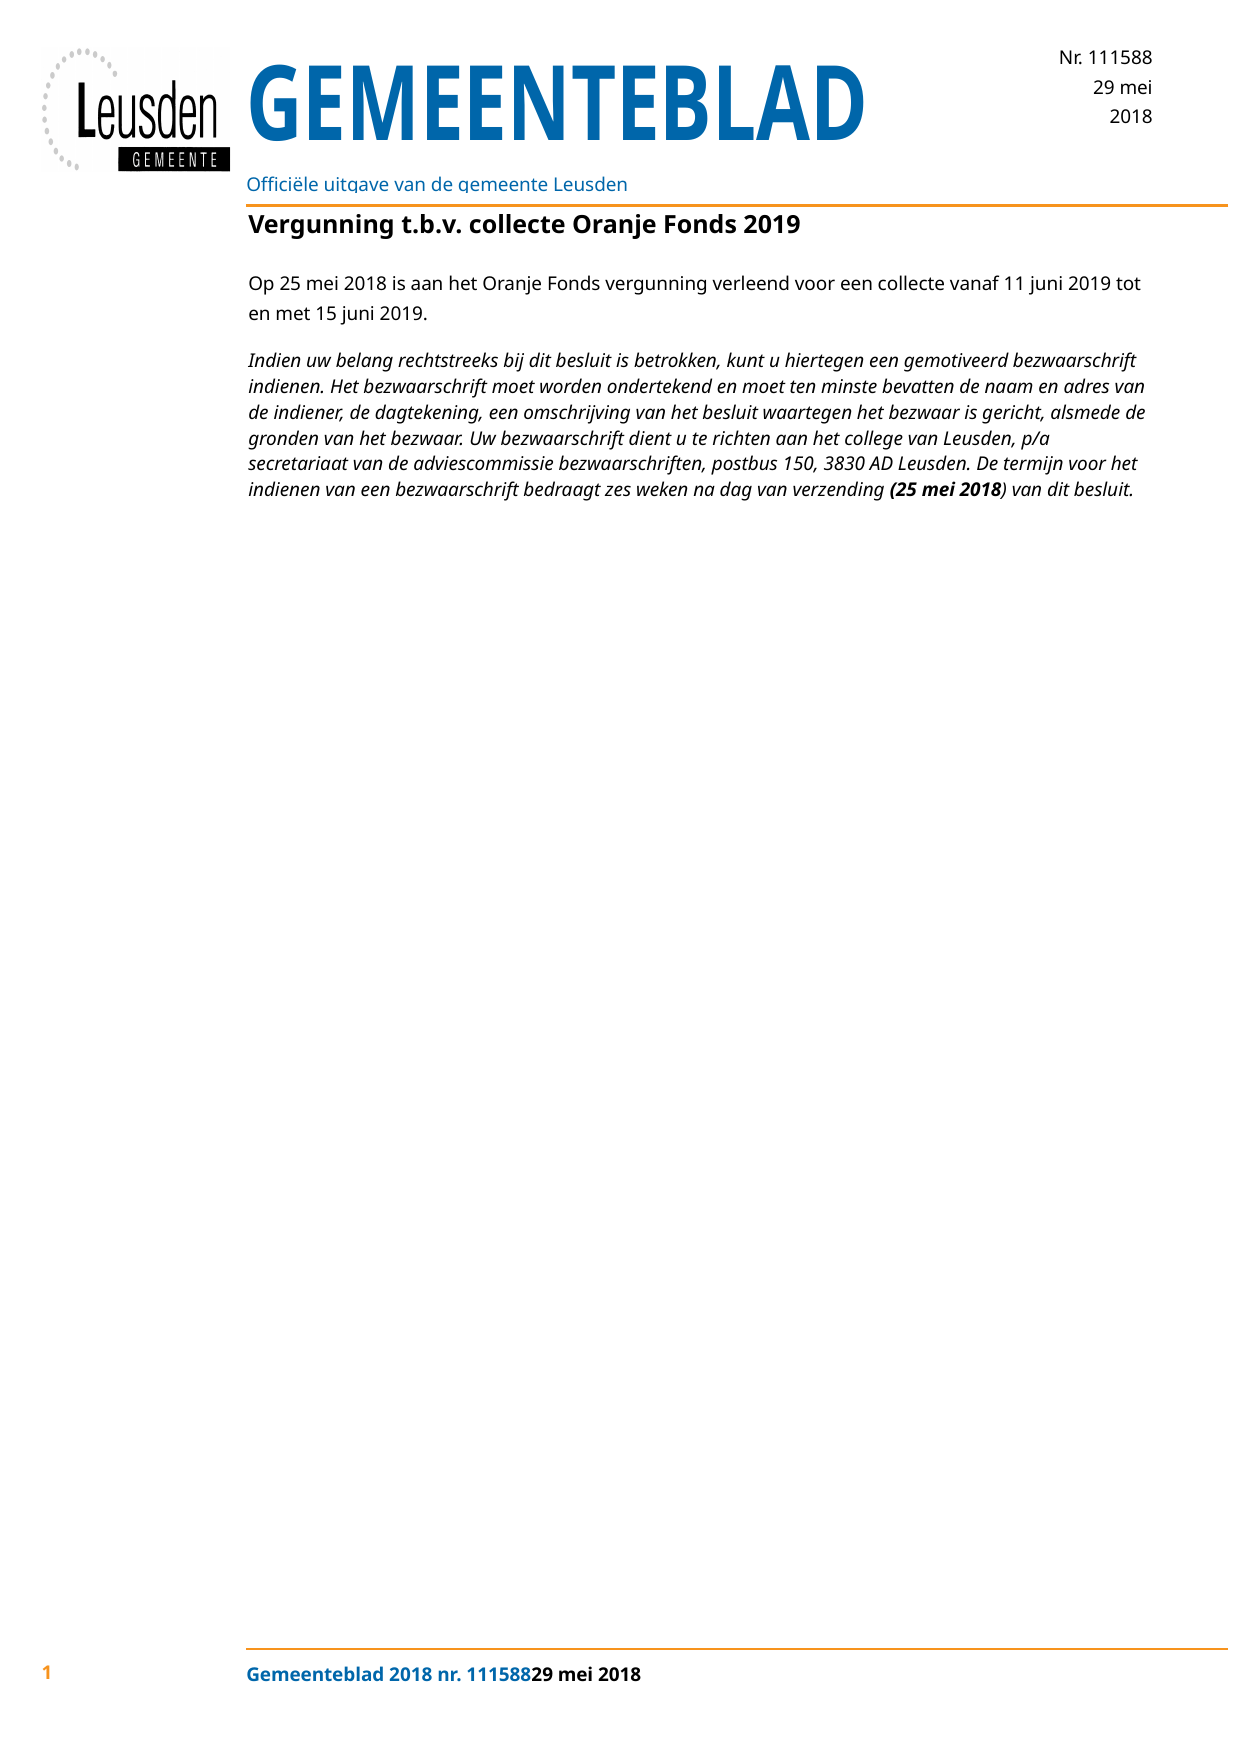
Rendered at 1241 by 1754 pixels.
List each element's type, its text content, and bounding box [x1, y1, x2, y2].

text Indien uw belang rechtstreeks bij dit besluit is betrokken, kunt u hiertegen een gemotiveerd bezwaarschrift indienen. Het bezwaarschrift moet worden ondertekend en moet ten minste bevatten de naam en adres van de indiener, de dagtekening, een omschrijving van het besluit waartegen het bezwaar is gericht, alsmede de gronden van het bezwaar. Uw bezwaarschrift dient u te richten aan het college van Leusden, p/a secretariaat van de adviescommissie bezwaarschriften, postbus 150, 3830 AD Leusden. De termijn voor het indienen van een bezwaarschrift bedraagt zes weken na dag van verzending (25 mei 2018) van dit besluit. [248, 348, 1152, 502]
text Vergunning t.b.v. collecte Oranje Fonds 2019 [248, 207, 1152, 241]
text Op 25 mei 2018 is aan het Oranje Fonds vergunning verleend voor een collecte vanaf 11 juni 2019 tot en met 15 juni 2019. [248, 270, 1152, 326]
picture [41, 47, 231, 172]
